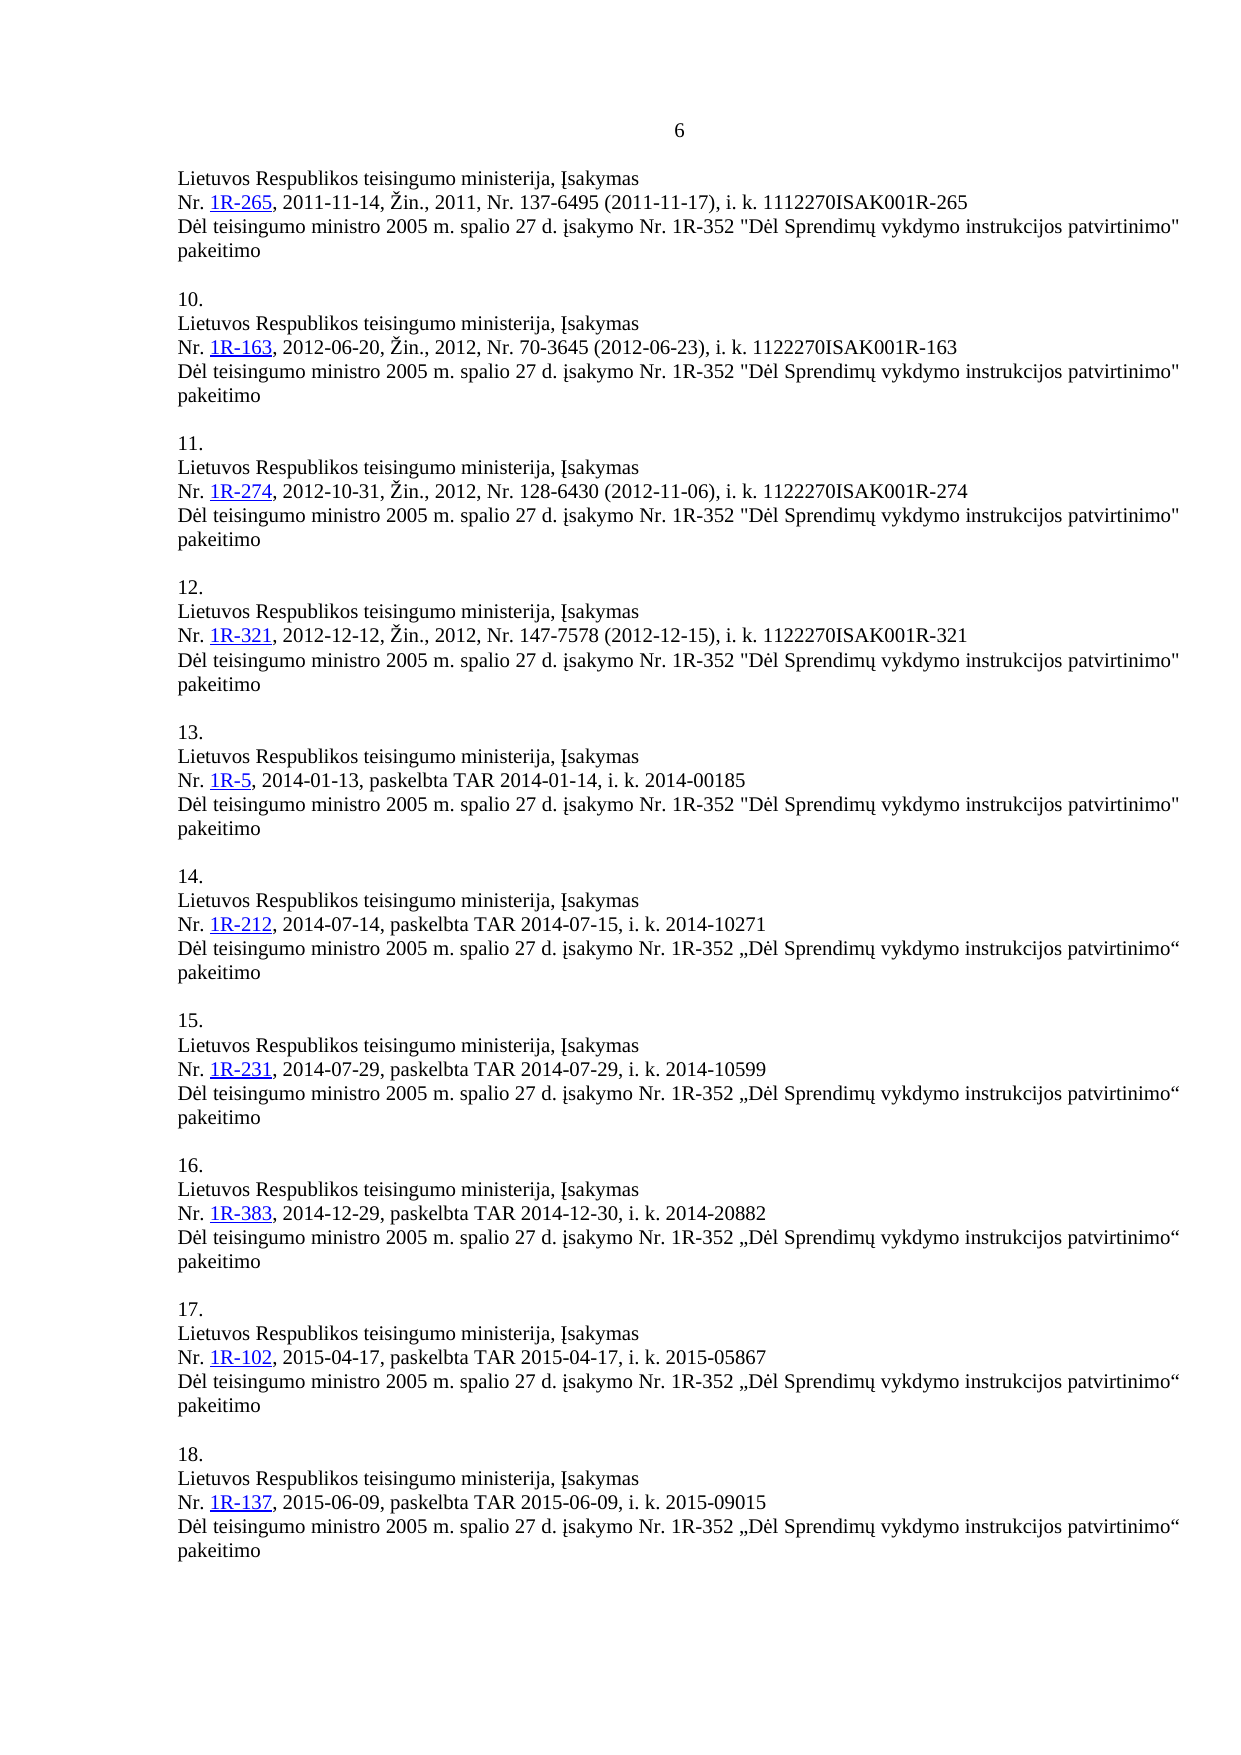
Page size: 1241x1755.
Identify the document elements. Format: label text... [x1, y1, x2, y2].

text 18. [177, 1442, 1181, 1466]
text Lietuvos Respublikos teisingumo ministerija, Įsakymas [177, 1466, 1181, 1490]
text Lietuvos Respublikos teisingumo ministerija, Įsakymas [177, 311, 1181, 335]
text 11. [177, 431, 1181, 455]
text Nr. 1R-274, 2012-10-31, Žin., 2012, Nr. 128-6430 (2012-11-06), i. k. 1122270ISAK001R-274 [177, 479, 1181, 503]
text Dėl teisingumo ministro 2005 m. spalio 27 d. įsakymo Nr. 1R-352 "Dėl Sprendimų vykdymo instrukcijos patvirtinimo" pakeitimo [177, 359, 1181, 407]
text Lietuvos Respublikos teisingumo ministerija, Įsakymas [177, 1321, 1181, 1345]
text 17. [177, 1297, 1181, 1321]
text Lietuvos Respublikos teisingumo ministerija, Įsakymas [177, 599, 1181, 623]
text Dėl teisingumo ministro 2005 m. spalio 27 d. įsakymo Nr. 1R-352 „Dėl Sprendimų vykdymo instrukcijos patvirtinimo“ pakeitimo [177, 1514, 1181, 1562]
text Dėl teisingumo ministro 2005 m. spalio 27 d. įsakymo Nr. 1R-352 "Dėl Sprendimų vykdymo instrukcijos patvirtinimo" pakeitimo [177, 214, 1181, 262]
text Dėl teisingumo ministro 2005 m. spalio 27 d. įsakymo Nr. 1R-352 „Dėl Sprendimų vykdymo instrukcijos patvirtinimo“ pakeitimo [177, 1369, 1181, 1417]
text Nr. 1R-212, 2014-07-14, paskelbta TAR 2014-07-15, i. k. 2014-10271 [177, 912, 1181, 936]
text 12. [177, 575, 1181, 599]
text Lietuvos Respublikos teisingumo ministerija, Įsakymas [177, 1032, 1181, 1057]
text Lietuvos Respublikos teisingumo ministerija, Įsakymas [177, 1177, 1181, 1201]
text Nr. 1R-5, 2014-01-13, paskelbta TAR 2014-01-14, i. k. 2014-00185 [177, 768, 1181, 792]
text Nr. 1R-163, 2012-06-20, Žin., 2012, Nr. 70-3645 (2012-06-23), i. k. 1122270ISAK001R-163 [177, 335, 1181, 359]
text 16. [177, 1153, 1181, 1177]
text Dėl teisingumo ministro 2005 m. spalio 27 d. įsakymo Nr. 1R-352 „Dėl Sprendimų vykdymo instrukcijos patvirtinimo“ pakeitimo [177, 1081, 1181, 1129]
text Nr. 1R-383, 2014-12-29, paskelbta TAR 2014-12-30, i. k. 2014-20882 [177, 1201, 1181, 1225]
text Lietuvos Respublikos teisingumo ministerija, Įsakymas [177, 455, 1181, 479]
text 14. [177, 864, 1181, 888]
text Dėl teisingumo ministro 2005 m. spalio 27 d. įsakymo Nr. 1R-352 „Dėl Sprendimų vykdymo instrukcijos patvirtinimo“ pakeitimo [177, 936, 1181, 984]
text Lietuvos Respublikos teisingumo ministerija, Įsakymas [177, 888, 1181, 912]
text Nr. 1R-265, 2011-11-14, Žin., 2011, Nr. 137-6495 (2011-11-17), i. k. 1112270ISAK001R-265 [177, 190, 1181, 214]
text 13. [177, 720, 1181, 744]
text Nr. 1R-102, 2015-04-17, paskelbta TAR 2015-04-17, i. k. 2015-05867 [177, 1345, 1181, 1369]
text 15. [177, 1008, 1181, 1032]
text Nr. 1R-321, 2012-12-12, Žin., 2012, Nr. 147-7578 (2012-12-15), i. k. 1122270ISAK001R-321 [177, 623, 1181, 647]
text Lietuvos Respublikos teisingumo ministerija, Įsakymas [177, 744, 1181, 768]
text Dėl teisingumo ministro 2005 m. spalio 27 d. įsakymo Nr. 1R-352 "Dėl Sprendimų vykdymo instrukcijos patvirtinimo" pakeitimo [177, 647, 1181, 696]
text Dėl teisingumo ministro 2005 m. spalio 27 d. įsakymo Nr. 1R-352 „Dėl Sprendimų vykdymo instrukcijos patvirtinimo“ pakeitimo [177, 1225, 1181, 1273]
text Nr. 1R-231, 2014-07-29, paskelbta TAR 2014-07-29, i. k. 2014-10599 [177, 1057, 1181, 1081]
text Dėl teisingumo ministro 2005 m. spalio 27 d. įsakymo Nr. 1R-352 "Dėl Sprendimų vykdymo instrukcijos patvirtinimo" pakeitimo [177, 503, 1181, 551]
text Lietuvos Respublikos teisingumo ministerija, Įsakymas [177, 166, 1181, 190]
text Nr. 1R-137, 2015-06-09, paskelbta TAR 2015-06-09, i. k. 2015-09015 [177, 1490, 1181, 1514]
text 10. [177, 287, 1181, 311]
text Dėl teisingumo ministro 2005 m. spalio 27 d. įsakymo Nr. 1R-352 "Dėl Sprendimų vykdymo instrukcijos patvirtinimo" pakeitimo [177, 792, 1181, 840]
